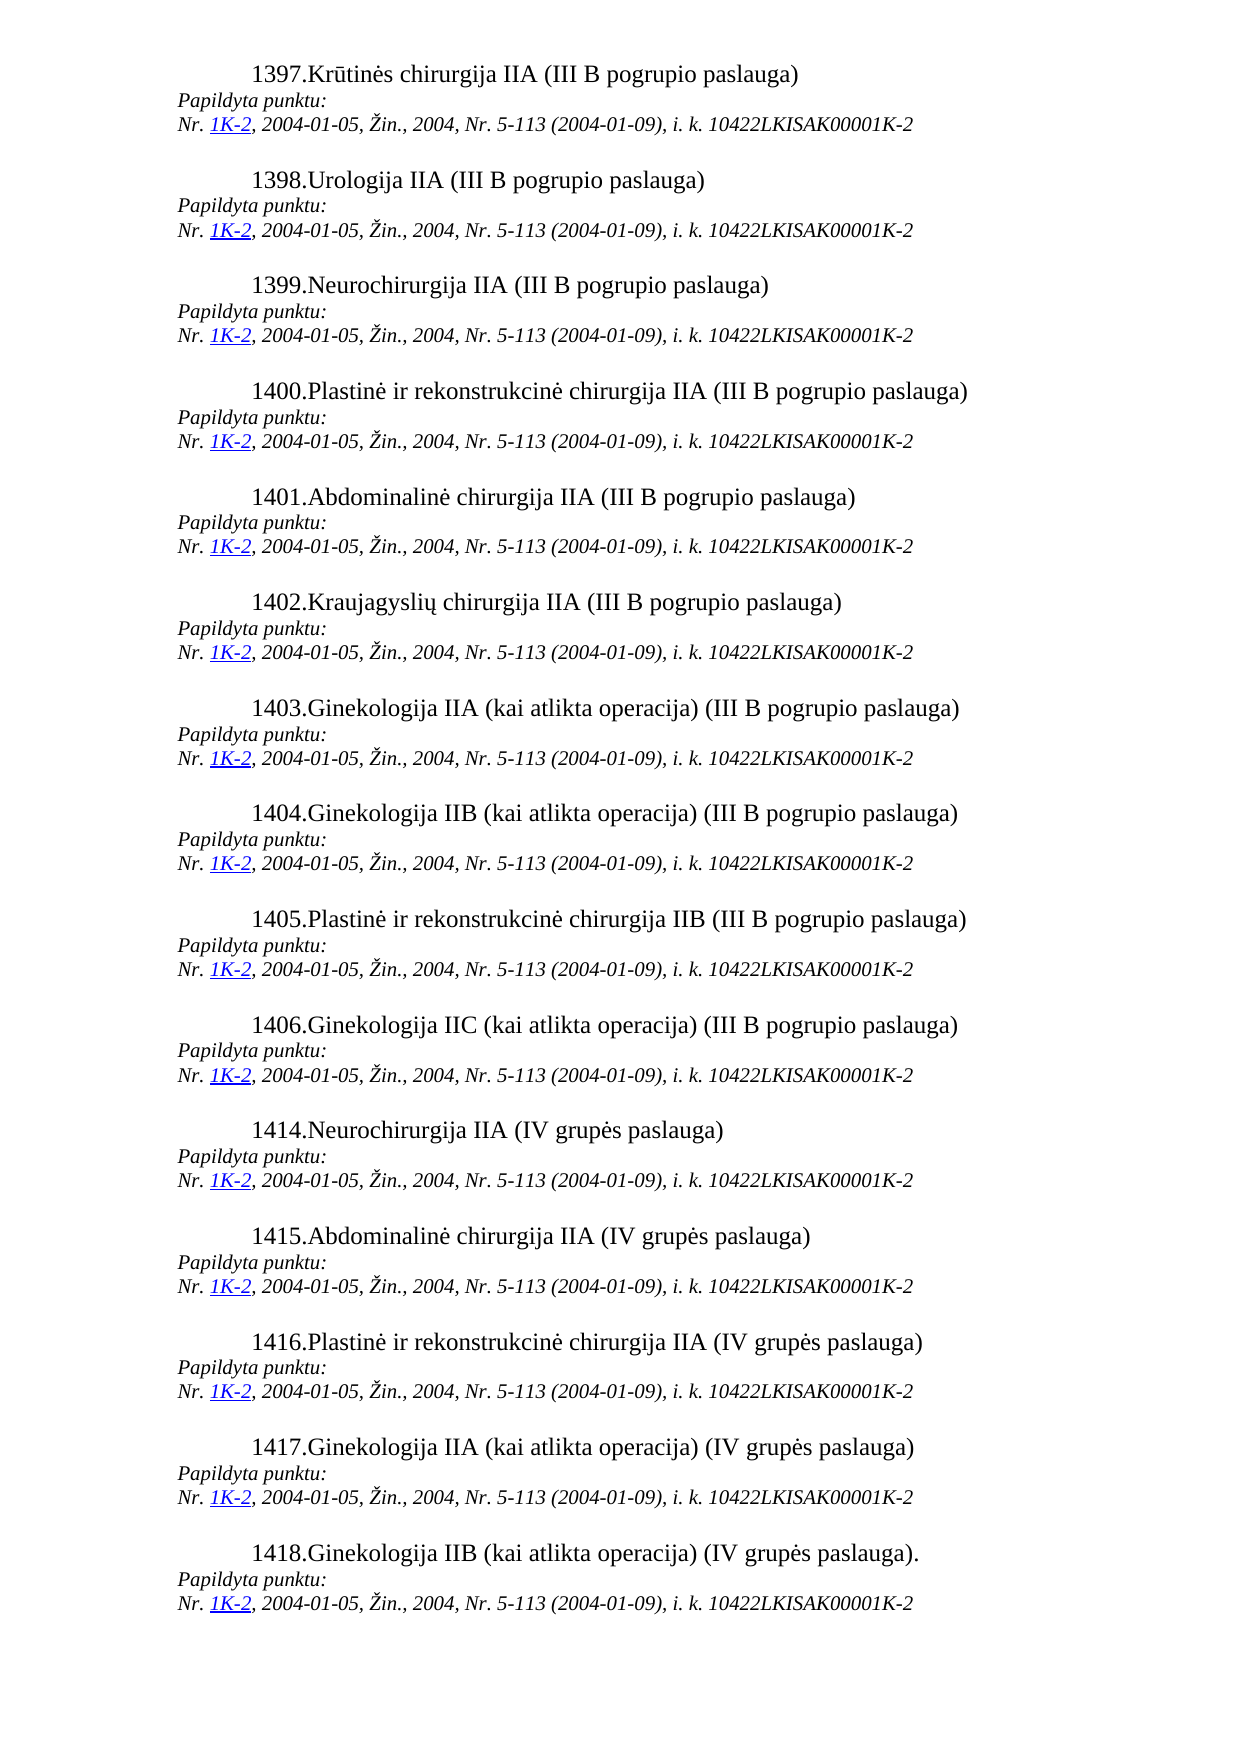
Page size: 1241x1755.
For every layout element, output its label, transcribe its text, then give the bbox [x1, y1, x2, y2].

text Nr. 1K-2, 2004-01-05, Žin., 2004, Nr. 5-113 (2004-01-09), i. k. 10422LKISAK00001K-2 [177, 1485, 1181, 1509]
text 1403.Ginekologija IIA (kai atlikta operacija) (III B pogrupio paslauga) [177, 693, 1181, 722]
text 1399.Neurochirurgija IIA (III B pogrupio paslauga) [177, 270, 1181, 299]
text Nr. 1K-2, 2004-01-05, Žin., 2004, Nr. 5-113 (2004-01-09), i. k. 10422LKISAK00001K-2 [177, 1062, 1181, 1087]
text 1417.Ginekologija IIA (kai atlikta operacija) (IV grupės paslauga) [177, 1432, 1181, 1461]
text Papildyta punktu: [177, 88, 1181, 112]
text Papildyta punktu: [177, 722, 1181, 746]
text Papildyta punktu: [177, 510, 1181, 534]
text 1418.Ginekologija IIB (kai atlikta operacija) (IV grupės paslauga). [177, 1538, 1181, 1567]
text 1401.Abdominalinė chirurgija IIA (III B pogrupio paslauga) [177, 482, 1181, 510]
text Papildyta punktu: [177, 299, 1181, 323]
text Papildyta punktu: [177, 1250, 1181, 1274]
text 1402.Kraujagyslių chirurgija IIA (III B pogrupio paslauga) [177, 587, 1181, 616]
text 1415.Abdominalinė chirurgija IIA (IV grupės paslauga) [177, 1221, 1181, 1250]
text Nr. 1K-2, 2004-01-05, Žin., 2004, Nr. 5-113 (2004-01-09), i. k. 10422LKISAK00001K-2 [177, 1379, 1181, 1403]
text 1398.Urologija IIA (III B pogrupio paslauga) [177, 165, 1181, 193]
text 1406.Ginekologija IIC (kai atlikta operacija) (III B pogrupio paslauga) [177, 1010, 1181, 1038]
text Nr. 1K-2, 2004-01-05, Žin., 2004, Nr. 5-113 (2004-01-09), i. k. 10422LKISAK00001K-2 [177, 217, 1181, 242]
text Nr. 1K-2, 2004-01-05, Žin., 2004, Nr. 5-113 (2004-01-09), i. k. 10422LKISAK00001K-2 [177, 746, 1181, 770]
text 1405.Plastinė ir rekonstrukcinė chirurgija IIB (III B pogrupio paslauga) [177, 904, 1181, 933]
text Nr. 1K-2, 2004-01-05, Žin., 2004, Nr. 5-113 (2004-01-09), i. k. 10422LKISAK00001K-2 [177, 957, 1181, 981]
text Nr. 1K-2, 2004-01-05, Žin., 2004, Nr. 5-113 (2004-01-09), i. k. 10422LKISAK00001K-2 [177, 429, 1181, 453]
text Nr. 1K-2, 2004-01-05, Žin., 2004, Nr. 5-113 (2004-01-09), i. k. 10422LKISAK00001K-2 [177, 851, 1181, 875]
text Papildyta punktu: [177, 1355, 1181, 1379]
text Papildyta punktu: [177, 1567, 1181, 1591]
text Nr. 1K-2, 2004-01-05, Žin., 2004, Nr. 5-113 (2004-01-09), i. k. 10422LKISAK00001K-2 [177, 1168, 1181, 1192]
text Nr. 1K-2, 2004-01-05, Žin., 2004, Nr. 5-113 (2004-01-09), i. k. 10422LKISAK00001K-2 [177, 112, 1181, 136]
text 1416.Plastinė ir rekonstrukcinė chirurgija IIA (IV grupės paslauga) [177, 1327, 1181, 1355]
text Papildyta punktu: [177, 1038, 1181, 1062]
text Papildyta punktu: [177, 616, 1181, 640]
text 1404.Ginekologija IIB (kai atlikta operacija) (III B pogrupio paslauga) [177, 798, 1181, 827]
text 1397.Krūtinės chirurgija IIA (III B pogrupio paslauga) [177, 59, 1181, 88]
text Papildyta punktu: [177, 1144, 1181, 1168]
text Nr. 1K-2, 2004-01-05, Žin., 2004, Nr. 5-113 (2004-01-09), i. k. 10422LKISAK00001K-2 [177, 534, 1181, 558]
text Papildyta punktu: [177, 405, 1181, 429]
text Nr. 1K-2, 2004-01-05, Žin., 2004, Nr. 5-113 (2004-01-09), i. k. 10422LKISAK00001K-2 [177, 1591, 1181, 1615]
text Nr. 1K-2, 2004-01-05, Žin., 2004, Nr. 5-113 (2004-01-09), i. k. 10422LKISAK00001K-2 [177, 1274, 1181, 1298]
text Papildyta punktu: [177, 827, 1181, 851]
text Nr. 1K-2, 2004-01-05, Žin., 2004, Nr. 5-113 (2004-01-09), i. k. 10422LKISAK00001K-2 [177, 323, 1181, 347]
text Papildyta punktu: [177, 933, 1181, 957]
text Nr. 1K-2, 2004-01-05, Žin., 2004, Nr. 5-113 (2004-01-09), i. k. 10422LKISAK00001K-2 [177, 640, 1181, 664]
text Papildyta punktu: [177, 1461, 1181, 1485]
text 1414.Neurochirurgija IIA (IV grupės paslauga) [177, 1115, 1181, 1144]
text Papildyta punktu: [177, 193, 1181, 217]
text 1400.Plastinė ir rekonstrukcinė chirurgija IIA (III B pogrupio paslauga) [177, 376, 1181, 405]
